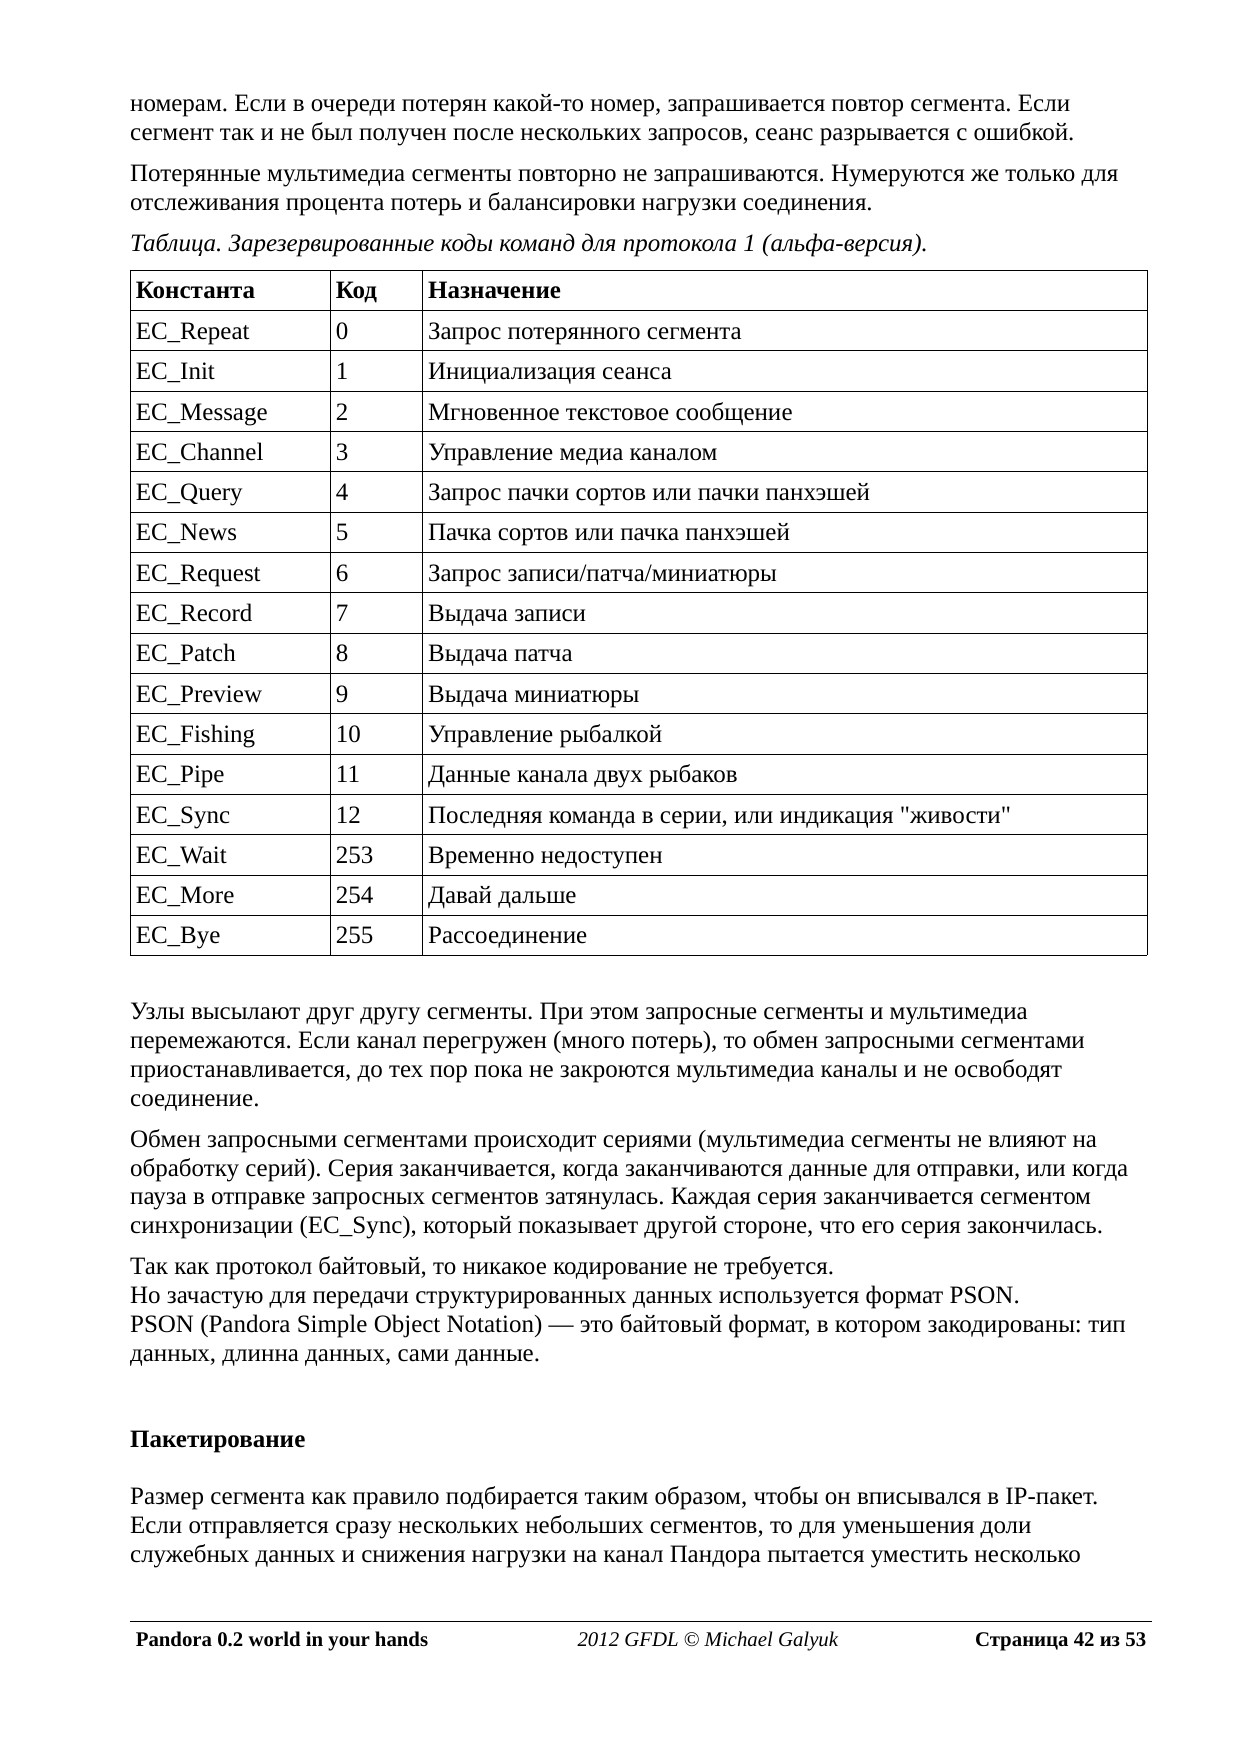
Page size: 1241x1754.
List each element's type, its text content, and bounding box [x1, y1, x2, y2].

text номерам. Если в очереди потерян какой-то номер, запрашивается повтор сегмента. Если сегмент так и не был получен после нескольких запросов, сеанс разрывается с ошибкой. [130, 88, 1152, 146]
table_header Константа [131, 271, 330, 310]
table_cell Рассоединение [423, 916, 1147, 955]
table_cell 8 [331, 634, 422, 673]
table_cell EC_Query [131, 472, 330, 512]
text Так как протокол байтовый, то никакое кодирование не требуется. [130, 1251, 1152, 1280]
table_cell Данные канала двух рыбаков [423, 755, 1147, 794]
table_cell 7 [331, 593, 422, 633]
table_cell EC_Record [131, 593, 330, 633]
table_cell EC_Init [131, 351, 330, 391]
table_cell Управление рыбалкой [423, 714, 1147, 753]
table_cell Последняя команда в серии, или индикация "живости" [423, 795, 1147, 834]
table_cell EC_News [131, 513, 330, 552]
table_cell 253 [331, 835, 422, 874]
table_cell Выдача записи [423, 593, 1147, 633]
table_cell 6 [331, 553, 422, 592]
text Таблица. Зарезервированные коды команд для протокола 1 (альфа-версия). [130, 228, 1152, 257]
text Обмен запросными сегментами происходит сериями (мультимедиа сегменты не влияют на обработку серий). Серия заканчивается, когда заканчиваются данные для отправки, или когда пауза в отправке запросных сегментов затянулась. Каждая серия заканчивается сегментом синхронизации (EC_Sync), который показывает другой стороне, что его серия закончилась. [130, 1124, 1152, 1239]
table_cell Запрос пачки сортов или пачки панхэшей [423, 472, 1147, 512]
table_cell EC_Pipe [131, 755, 330, 794]
table_cell EC_Wait [131, 835, 330, 874]
table_cell Выдача миниатюры [423, 674, 1147, 713]
table_cell Временно недоступен [423, 835, 1147, 874]
table_cell EC_Message [131, 392, 330, 431]
table_cell 10 [331, 714, 422, 753]
table_cell 11 [331, 755, 422, 794]
table_cell 254 [331, 876, 422, 915]
table_cell 12 [331, 795, 422, 834]
table_cell 4 [331, 472, 422, 512]
table_cell EC_Preview [131, 674, 330, 713]
table_cell 1 [331, 351, 422, 391]
table_cell Инициализация сеанса [423, 351, 1147, 391]
table_cell 0 [331, 311, 422, 350]
text Размер сегмента как правило подбирается таким образом, чтобы он вписывался в IP-пакет. [130, 1481, 1152, 1510]
table_cell Запрос записи/патча/миниатюры [423, 553, 1147, 592]
table_cell Выдача патча [423, 634, 1147, 673]
text PSON (Pandora Simple Object Notation) — это байтовый формат, в котором закодированы: тип данных, длинна данных, сами данные. [130, 1309, 1152, 1366]
table_cell Мгновенное текстовое сообщение [423, 392, 1147, 431]
table_cell EC_Patch [131, 634, 330, 673]
table_header Назначение [423, 271, 1147, 310]
table_cell Пачка сортов или пачка панхэшей [423, 513, 1147, 552]
table_cell EC_More [131, 876, 330, 915]
table_cell 255 [331, 916, 422, 955]
text Узлы высылают друг другу сегменты. При этом запросные сегменты и мультимедиа перемежаются. Если канал перегружен (много потерь), то обмен запросными сегментами приостанавливается, до тех пор пока не закроются мультимедиа каналы и не освободят соединение. [130, 996, 1152, 1111]
table_cell EC_Fishing [131, 714, 330, 753]
table_cell Управление медиа каналом [423, 432, 1147, 471]
text Но зачастую для передачи структурированных данных используется формат PSON. [130, 1280, 1152, 1309]
table_cell Давай дальше [423, 876, 1147, 915]
text Если отправляется сразу нескольких небольших сегментов, то для уменьшения доли служебных данных и снижения нагрузки на канал Пандора пытается уместить несколько [130, 1510, 1152, 1568]
table_cell EC_Request [131, 553, 330, 592]
table_cell EC_Sync [131, 795, 330, 834]
text Потерянные мультимедиа сегменты повторно не запрашиваются. Нумеруются же только для отслеживания процента потерь и балансировки нагрузки соединения. [130, 158, 1152, 216]
table_cell 5 [331, 513, 422, 552]
table_cell EC_Channel [131, 432, 330, 471]
table_cell 2 [331, 392, 422, 431]
table_cell EC_Repeat [131, 311, 330, 350]
table_cell 9 [331, 674, 422, 713]
table_cell 3 [331, 432, 422, 471]
table_cell EC_Bye [131, 916, 330, 955]
table_cell Запрос потерянного сегмента [423, 311, 1147, 350]
text Пакетирование [130, 1424, 1152, 1453]
table_header Код [331, 271, 422, 310]
